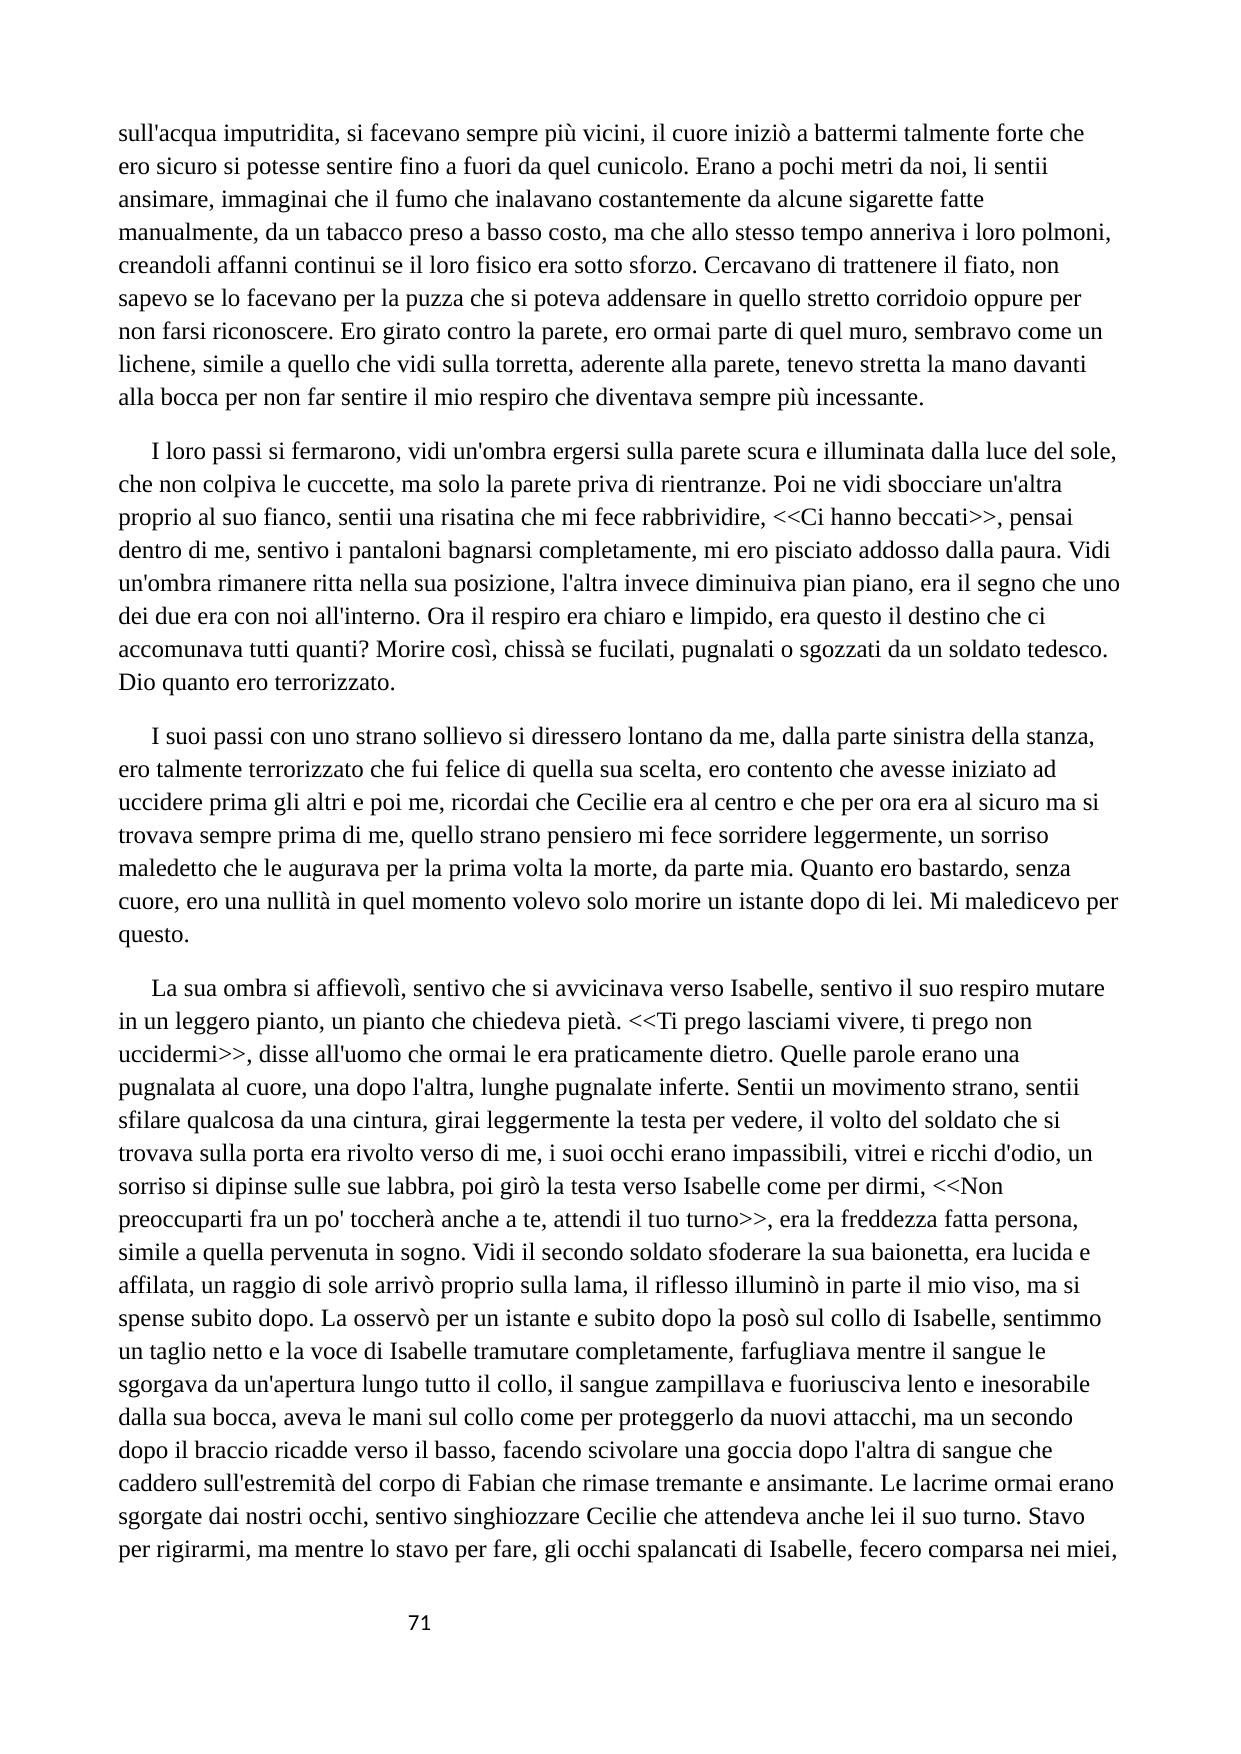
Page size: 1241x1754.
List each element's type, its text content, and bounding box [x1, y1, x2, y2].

text La sua ombra si affievolì, sentivo che si avvicinava verso Isabelle, sentivo il suo respiro mutare in un leggero pianto, un pianto che chiedeva pietà. <<Ti prego lasciami vivere, ti prego non uccidermi>>, disse all'uomo che ormai le era praticamente dietro. Quelle parole erano una pugnalata al cuore, una dopo l'altra, lunghe pugnalate inferte. Sentii un movimento strano, sentii sfilare qualcosa da una cintura, girai leggermente la testa per vedere, il volto del soldato che si trovava sulla porta era rivolto verso di me, i suoi occhi erano impassibili, vitrei e ricchi d'odio, un sorriso si dipinse sulle sue labbra, poi girò la testa verso Isabelle come per dirmi, <<Non preoccuparti fra un po' toccherà anche a te, attendi il tuo turno>>, era la freddezza fatta persona, simile a quella pervenuta in sogno. Vidi il secondo soldato sfoderare la sua baionetta, era lucida e affilata, un raggio di sole arrivò proprio sulla lama, il riflesso illuminò in parte il mio viso, ma si spense subito dopo. La osservò per un istante e subito dopo la posò sul collo di Isabelle, sentimmo un taglio netto e la voce di Isabelle tramutare completamente, farfugliava mentre il sangue le sgorgava da un'apertura lungo tutto il collo, il sangue zampillava e fuoriusciva lento e inesorabile dalla sua bocca, aveva le mani sul collo come per proteggerlo da nuovi attacchi, ma un secondo dopo il braccio ricadde verso il basso, facendo scivolare una goccia dopo l'altra di sangue che caddero sull'estremità del corpo di Fabian che rimase tremante e ansimante. Le lacrime ormai erano sgorgate dai nostri occhi, sentivo singhiozzare Cecilie che attendeva anche lei il suo turno. Stavo per rigirarmi, ma mentre lo stavo per fare, gli occhi spalancati di Isabelle, fecero comparsa nei miei, [118, 973, 1122, 1563]
text I loro passi si fermarono, vidi un'ombra ergersi sulla parete scura e illuminata dalla luce del sole, che non colpiva le cuccette, ma solo la parete priva di rientranze. Poi ne vidi sbocciare un'altra proprio al suo fianco, sentii una risatina che mi fece rabbrividire, <<Ci hanno beccati>>, pensai dentro di me, sentivo i pantaloni bagnarsi completamente, mi ero pisciato addosso dalla paura. Vidi un'ombra rimanere ritta nella sua posizione, l'altra invece diminuiva pian piano, era il segno che uno dei due era con noi all'interno. Ora il respiro era chiaro e limpido, era questo il destino che ci accomunava tutti quanti? Morire così, chissà se fucilati, pugnalati o sgozzati da un soldato tedesco. Dio quanto ero terrorizzato. [118, 436, 1122, 696]
text I suoi passi con uno strano sollievo si diressero lontano da me, dalla parte sinistra della stanza, ero talmente terrorizzato che fui felice di quella sua scelta, ero contento che avesse iniziato ad uccidere prima gli altri e poi me, ricordai che Cecilie era al centro e che per ora era al sicuro ma si trovava sempre prima di me, quello strano pensiero mi fece sorridere leggermente, un sorriso maledetto che le augurava per la prima volta la morte, da parte mia. Quanto ero bastardo, senza cuore, ero una nullità in quel momento volevo solo morire un istante dopo di lei. Mi maledicevo per questo. [118, 721, 1122, 948]
text sull'acqua imputridita, si facevano sempre più vicini, il cuore iniziò a battermi talmente forte che ero sicuro si potesse sentire fino a fuori da quel cunicolo. Erano a pochi metri da noi, li sentii ansimare, immaginai che il fumo che inalavano costantemente da alcune sigarette fatte manualmente, da un tabacco preso a basso costo, ma che allo stesso tempo anneriva i loro polmoni, creandoli affanni continui se il loro fisico era sotto sforzo. Cercavano di trattenere il fiato, non sapevo se lo facevano per la puzza che si poteva addensare in quello stretto corridoio oppure per non farsi riconoscere. Ero girato contro la parete, ero ormai parte di quel muro, sembravo come un lichene, simile a quello che vidi sulla torretta, aderente alla parete, tenevo stretta la mano davanti alla bocca per non far sentire il mio respiro che diventava sempre più incessante. [118, 118, 1122, 411]
